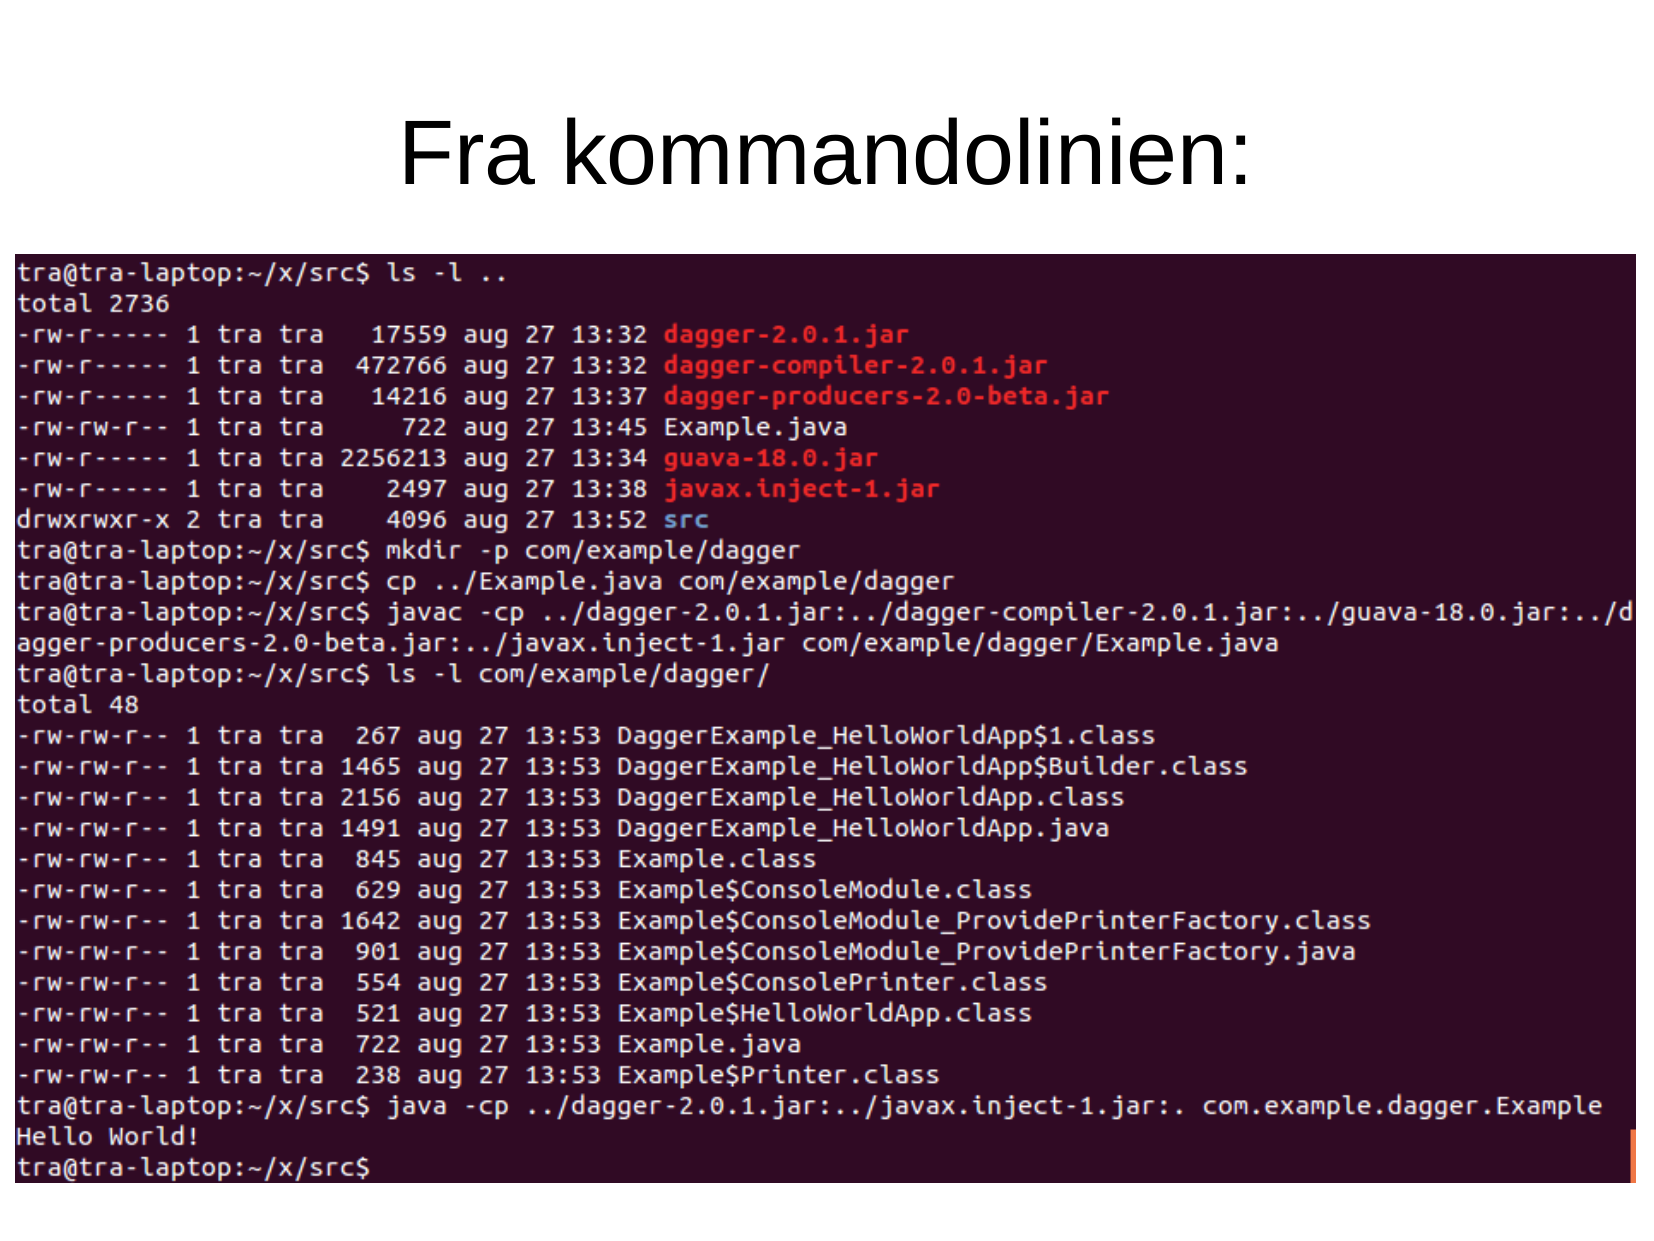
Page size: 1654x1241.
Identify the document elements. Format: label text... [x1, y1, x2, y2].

picture [15, 254, 1636, 1183]
title Fra kommandolinien: [82, 49, 1571, 254]
